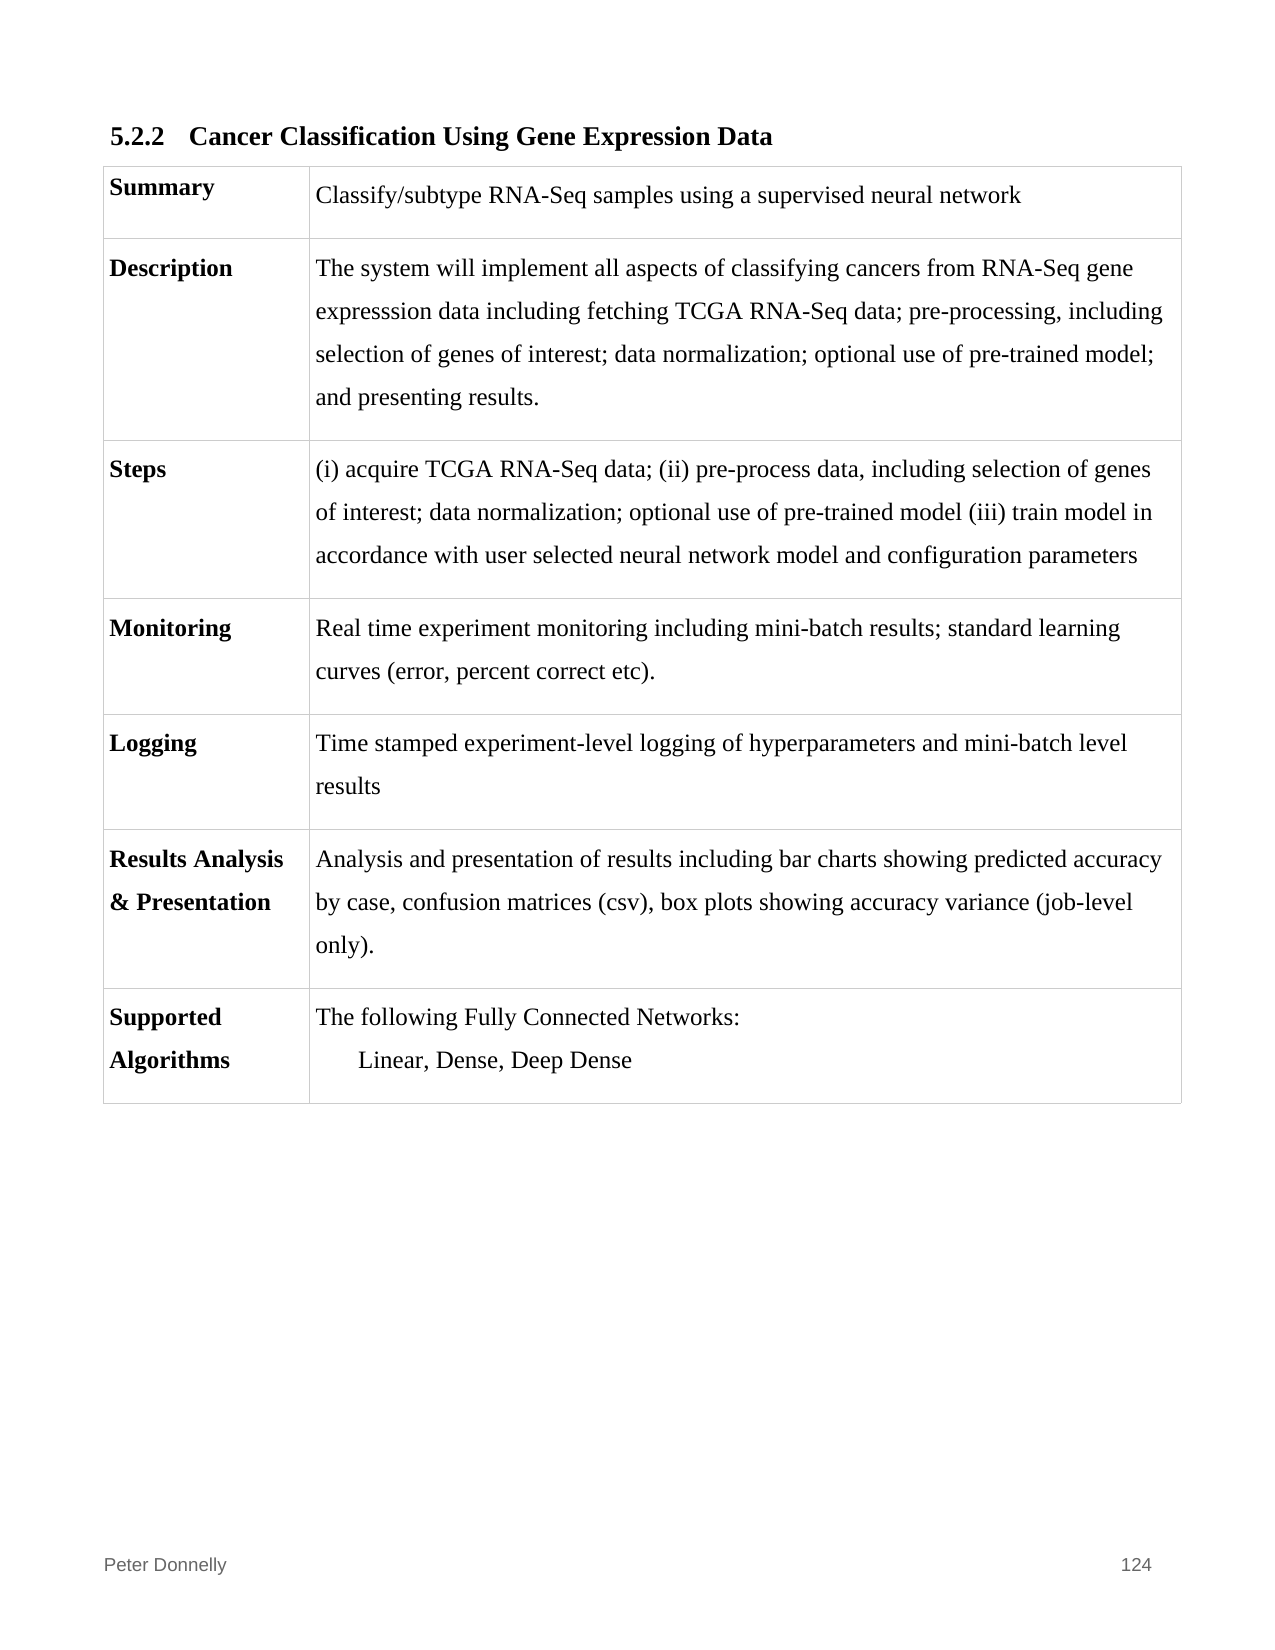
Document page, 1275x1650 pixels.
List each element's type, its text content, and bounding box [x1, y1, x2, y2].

table_cell Logging [104, 715, 309, 829]
table_cell The system will implement all aspects of classifying cancers from RNA-Seq gene expresssion data including fetching TCGA RNA-Seq data; pre-processing, including selection of genes of interest; data normalization; optional use of pre-trained model; and presenting results. [310, 239, 1181, 440]
table_cell Real time experiment monitoring including mini-batch results; standard learning curves (error, percent correct etc). [310, 599, 1181, 714]
table_header Summary [104, 167, 309, 238]
table_cell The following Fully Connected Networks: Linear, Dense, Deep Dense [310, 989, 1181, 1103]
subtitle Cancer Classification Using Gene Expression Data [103, 120, 1181, 151]
table_cell Description [104, 239, 309, 440]
table_cell Monitoring [104, 599, 309, 714]
table_cell Results Analysis & Presentation [104, 830, 309, 988]
table_cell (i) acquire TCGA RNA-Seq data; (ii) pre-process data, including selection of genes of interest; data normalization; optional use of pre-trained model (iii) train model in accordance with user selected neural network model and configuration parameters [310, 441, 1181, 598]
table_cell Steps [104, 441, 309, 598]
table_cell Time stamped experiment-level logging of hyperparameters and mini-batch level results [310, 715, 1181, 829]
table_cell Supported Algorithms [104, 989, 309, 1103]
table_header Classify/subtype RNA-Seq samples using a supervised neural network [310, 167, 1181, 238]
table_cell Analysis and presentation of results including bar charts showing predicted accuracy by case, confusion matrices (csv), box plots showing accuracy variance (job-level only). [310, 830, 1181, 988]
